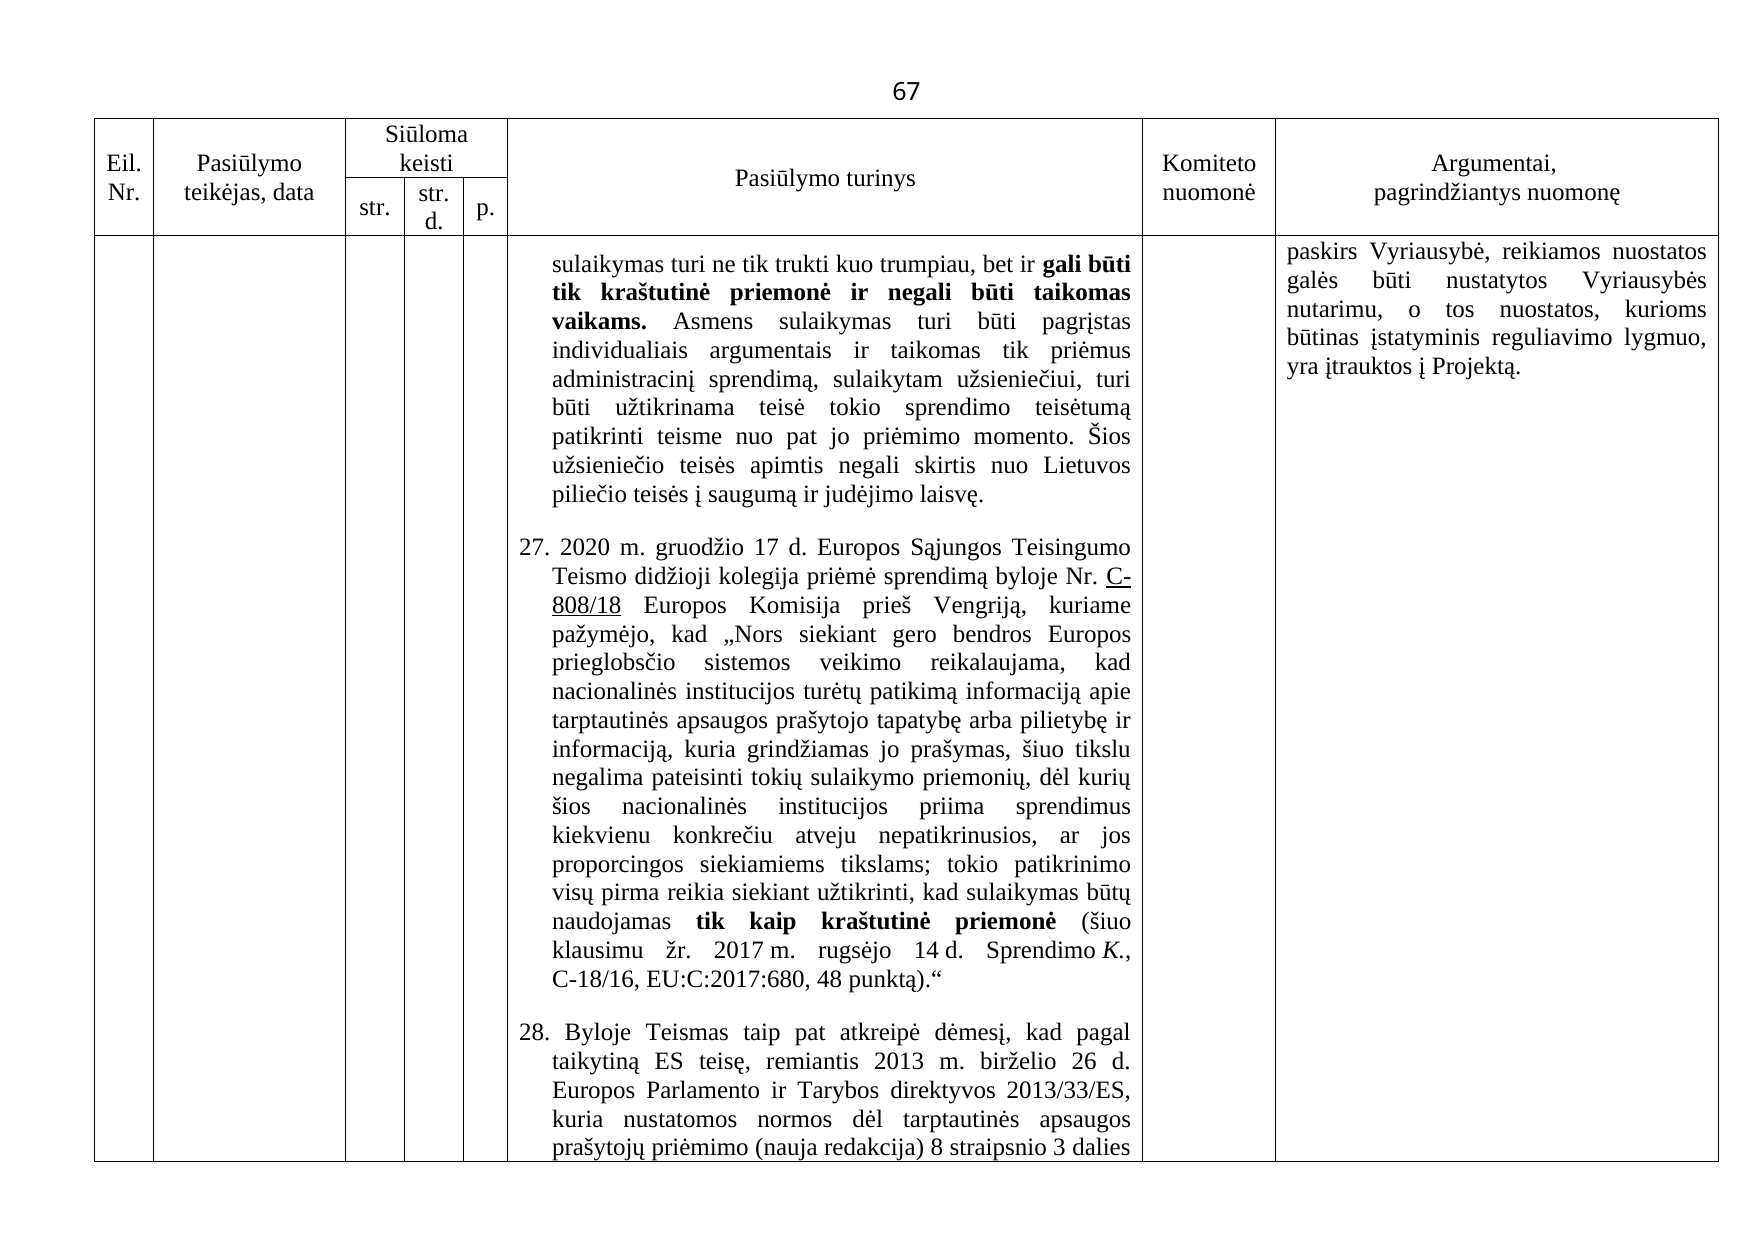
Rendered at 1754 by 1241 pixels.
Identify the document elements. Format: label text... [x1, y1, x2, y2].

table_header Eil. Nr. [95, 119, 153, 235]
table_cell [405, 236, 463, 1161]
table_cell [464, 236, 507, 1161]
table_header Pasiūlymo teikėjas, data [154, 119, 345, 235]
table_cell [1143, 236, 1275, 1161]
table_cell str. [346, 178, 404, 235]
table_header Siūloma keisti [346, 119, 507, 177]
table_cell [346, 236, 404, 1161]
table_cell p. [464, 178, 507, 235]
table_cell [154, 236, 345, 1161]
table_cell paskirs Vyriausybė, reikiamos nuostatos galės būti nustatytos Vyriausybės nutarimu, o tos nuostatos, kurioms būtinas įstatyminis reguliavimo lygmuo, yra įtrauktos į Projektą. [1276, 236, 1718, 1161]
table_cell [95, 236, 153, 1161]
table_cell str. d. [405, 178, 463, 235]
table_header Argumentai, pagrindžiantys nuomonę [1276, 119, 1718, 235]
table_header Pasiūlymo turinys [508, 119, 1142, 235]
table_cell sulaikymas turi ne tik trukti kuo trumpiau, bet ir gali būti tik kraštutinė priemonė ir negali būti taikomas vaikams. Asmens sulaikymas turi būti pagrįstas individualiais argumentais ir taikomas tik priėmus administracinį sprendimą, sulaikytam užsieniečiui, turi būti užtikrinama teisė tokio sprendimo teisėtumą patikrinti teisme nuo pat jo priėmimo momento. Šios užsieniečio teisės apimtis negali skirtis nuo Lietuvos piliečio teisės į saugumą ir judėjimo laisvę. 27. 2020 m. gruodžio 17 d. Europos Sąjungos Teisingumo Teismo didžioji kolegija priėmė sprendimą byloje Nr. C-808/18 Europos Komisija prieš Vengriją, kuriame pažymėjo, kad „Nors siekiant gero bendros Europos prieglobsčio sistemos veikimo reikalaujama, kad nacionalinės institucijos turėtų patikimą informaciją apie tarptautinės apsaugos prašytojo tapatybę arba pilietybę ir informaciją, kuria grindžiamas jo prašymas, šiuo tikslu negalima pateisinti tokių sulaikymo priemonių, dėl kurių šios nacionalinės institucijos priima sprendimus kiekvienu konkrečiu atveju nepatikrinusios, ar jos proporcingos siekiamiems tikslams; tokio patikrinimo visų pirma reikia siekiant užtikrinti, kad sulaikymas būtų naudojamas tik kaip kraštutinė priemonė (šiuo klausimu žr. 2017 m. rugsėjo 14 d. Sprendimo K., C‑18/16, EU:C:2017:680, 48 punktą).“ 28. Byloje Teismas taip pat atkreipė dėmesį, kad pagal taikytiną ES teisę, remiantis 2013 m. birželio 26 d. Europos Parlamento ir Tarybos direktyvos 2013/33/ES, kuria nustatomos normos dėl tarptautinės apsaugos prašytojų priėmimo (nauja redakcija) 8 straipsnio 3 dalies [508, 236, 1142, 1161]
table_header Komiteto nuomonė [1143, 119, 1275, 235]
